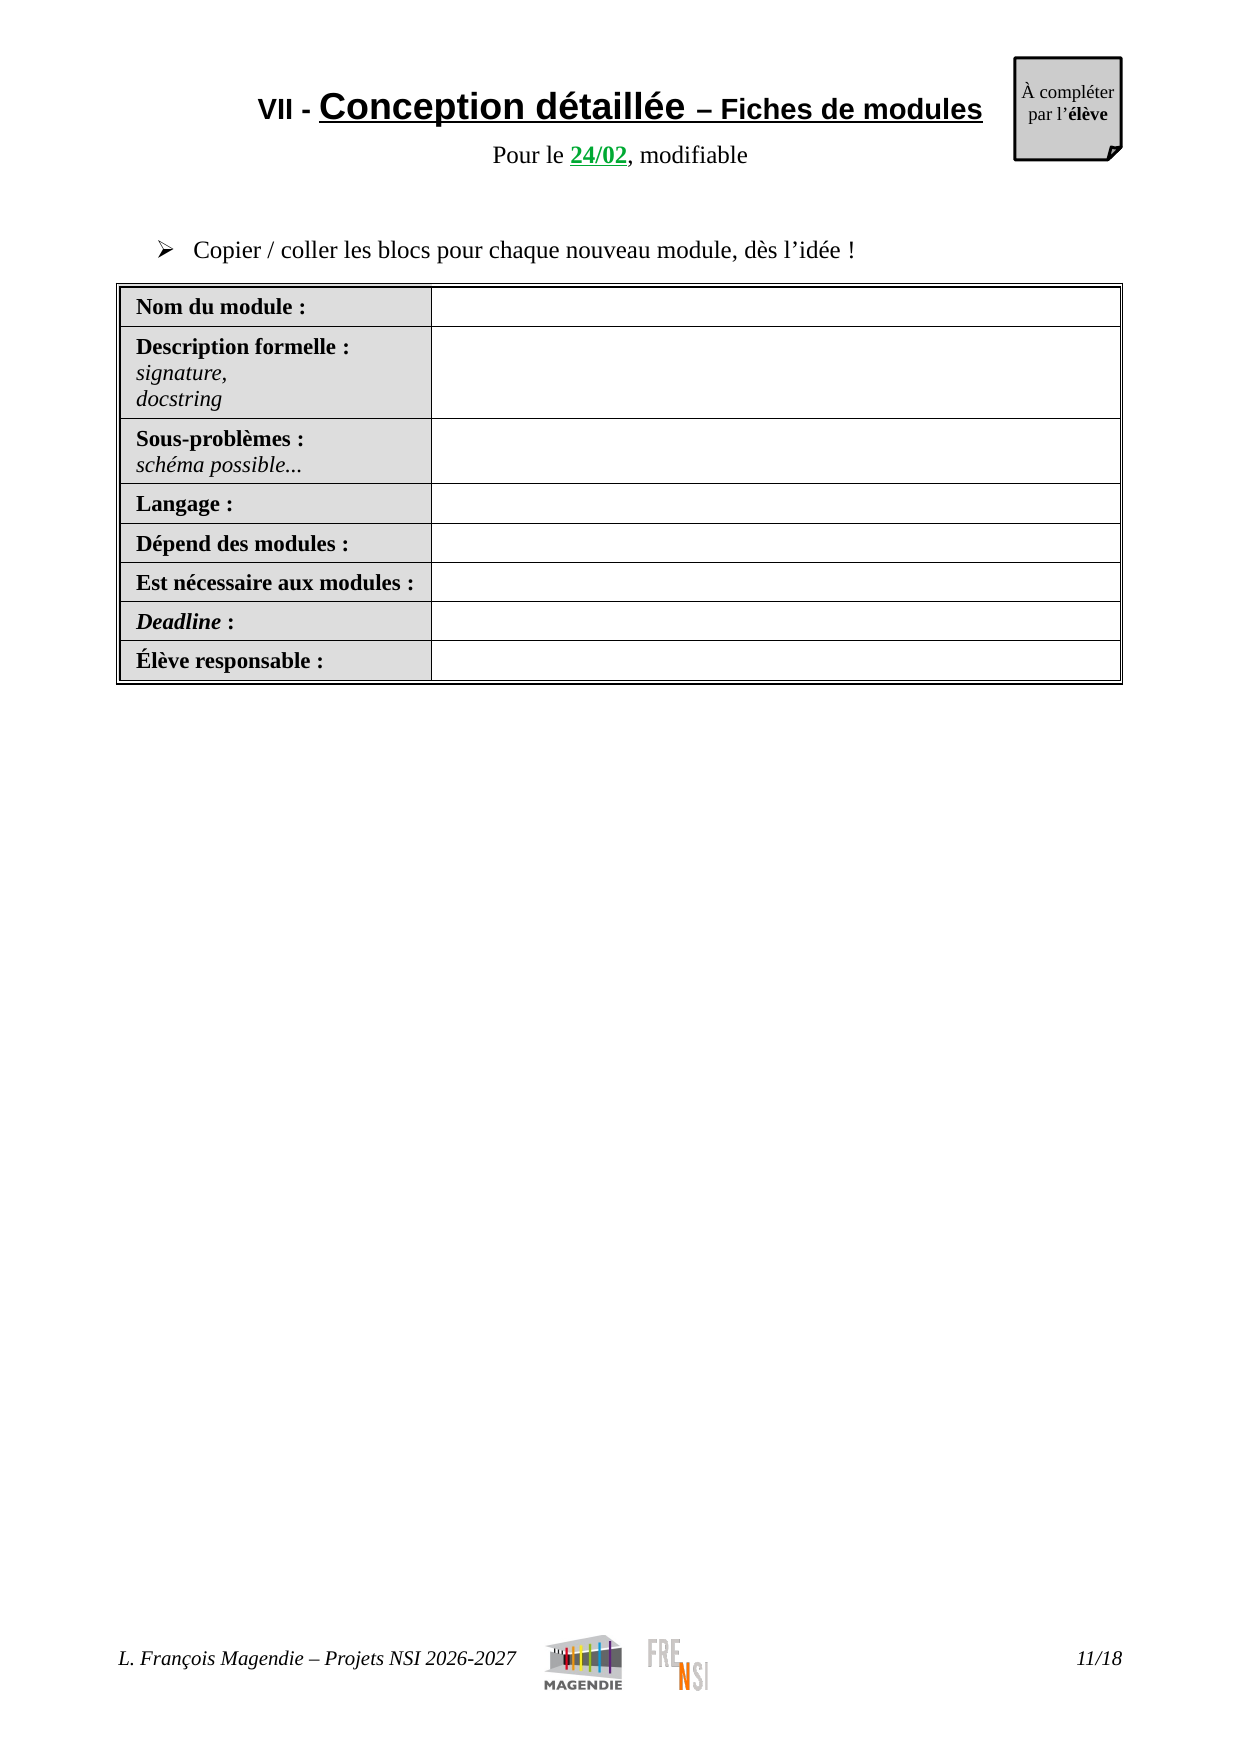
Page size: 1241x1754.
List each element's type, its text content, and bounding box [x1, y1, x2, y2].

table_cell Sous-problèmes : schéma possible... [121, 419, 431, 483]
table_cell [432, 602, 1120, 640]
table_header Nom du module : [121, 288, 431, 326]
table_cell Dépend des modules : [121, 524, 431, 562]
subtitle Conception détaillée – Fiches de modules [118, 84, 1013, 127]
table_cell Langage : [121, 484, 431, 523]
table_cell [432, 484, 1120, 523]
table_cell [432, 641, 1120, 680]
table_cell Élève responsable : [121, 641, 431, 680]
text Pour le 24/02, modifiable [118, 140, 1122, 168]
table_cell [432, 419, 1120, 483]
list Copier / coller les blocs pour chaque nouveau module, dès l’idée ! [156, 235, 1122, 264]
table_cell [432, 524, 1120, 562]
table_cell Description formelle : signature, docstring [121, 327, 431, 418]
table_cell [432, 563, 1120, 601]
table_header [432, 288, 1120, 326]
table_cell [432, 327, 1120, 418]
picture [532, 1635, 633, 1695]
picture [648, 1639, 708, 1691]
table_cell Deadline : [121, 602, 431, 640]
table_cell Est nécessaire aux modules : [121, 563, 431, 601]
